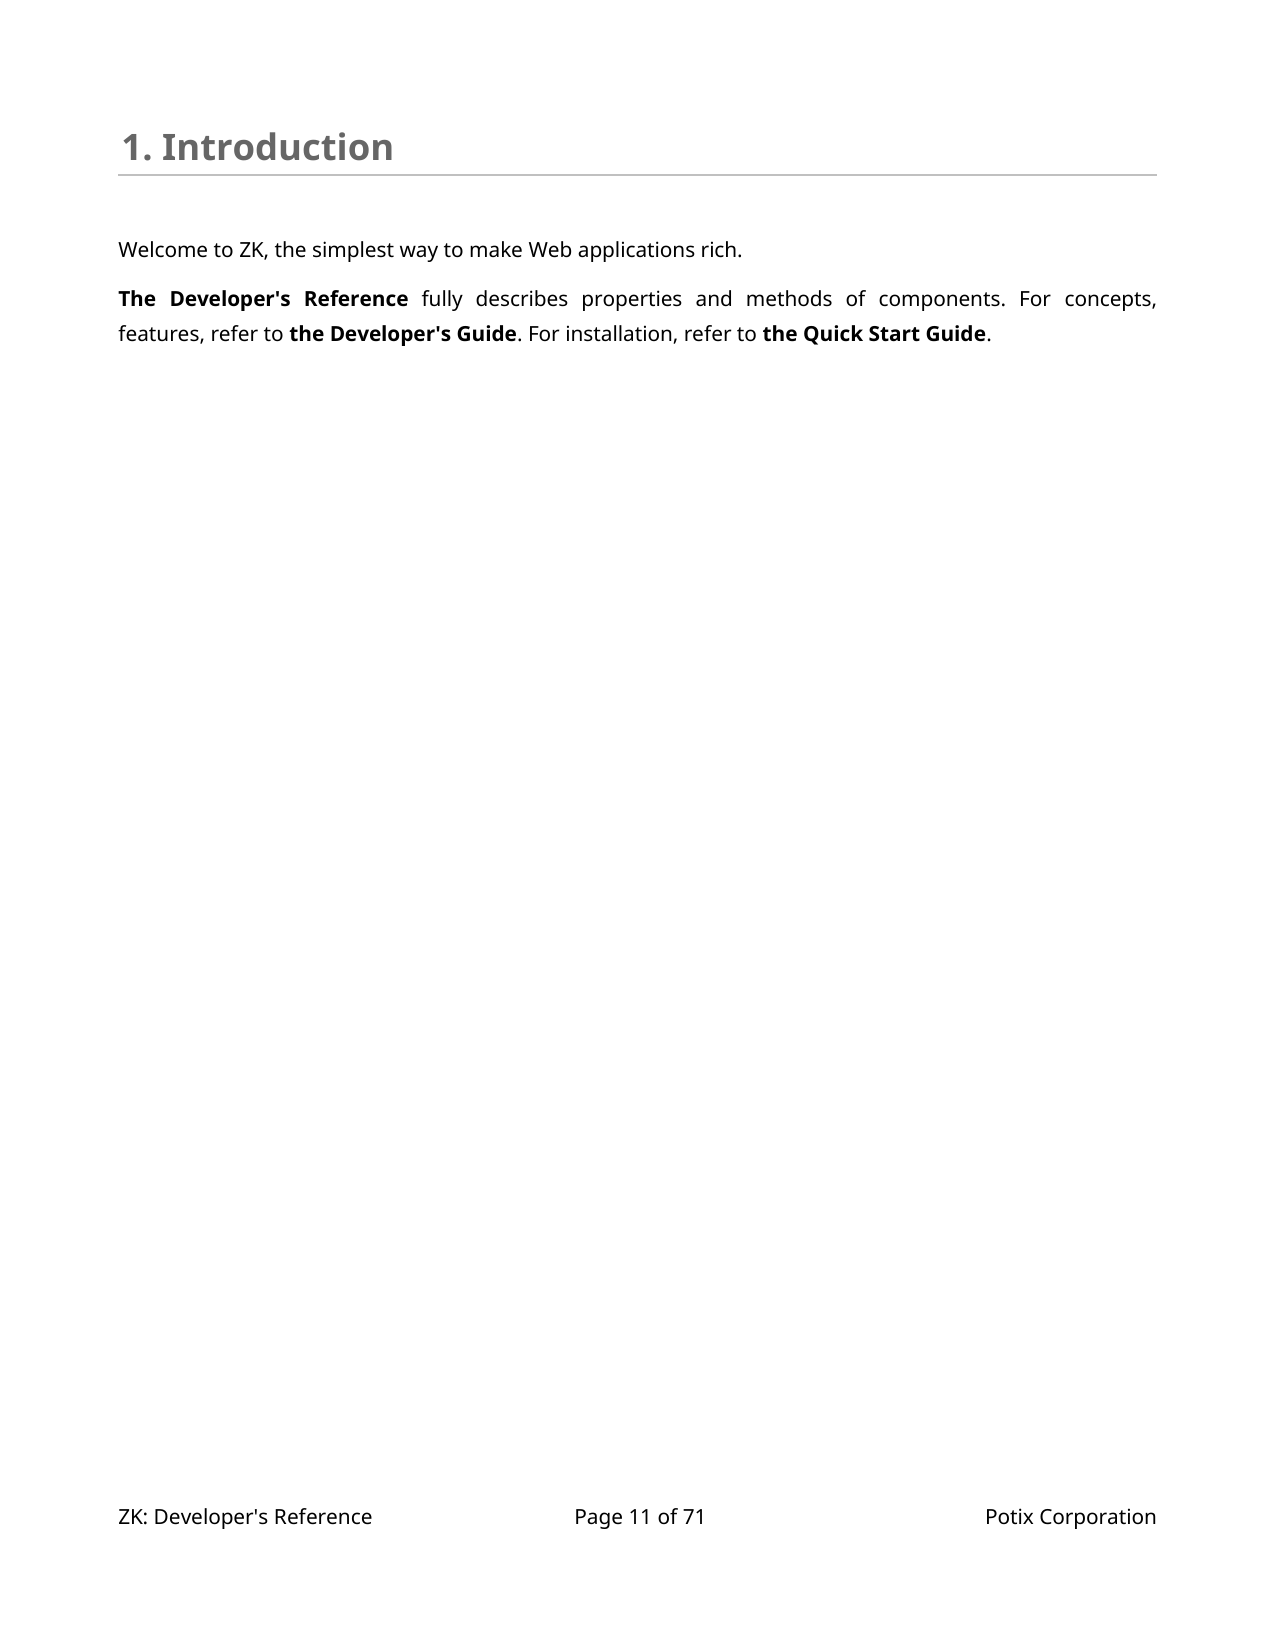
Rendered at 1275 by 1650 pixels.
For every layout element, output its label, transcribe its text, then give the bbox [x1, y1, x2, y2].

text The Developer's Reference fully describes properties and methods of components. For concepts, features, refer to the Developer's Guide. For installation, refer to the Quick Start Guide. [118, 284, 1157, 347]
subtitle 1. Introduction [118, 118, 1157, 174]
text Welcome to ZK, the simplest way to make Web applications rich. [118, 235, 1157, 263]
